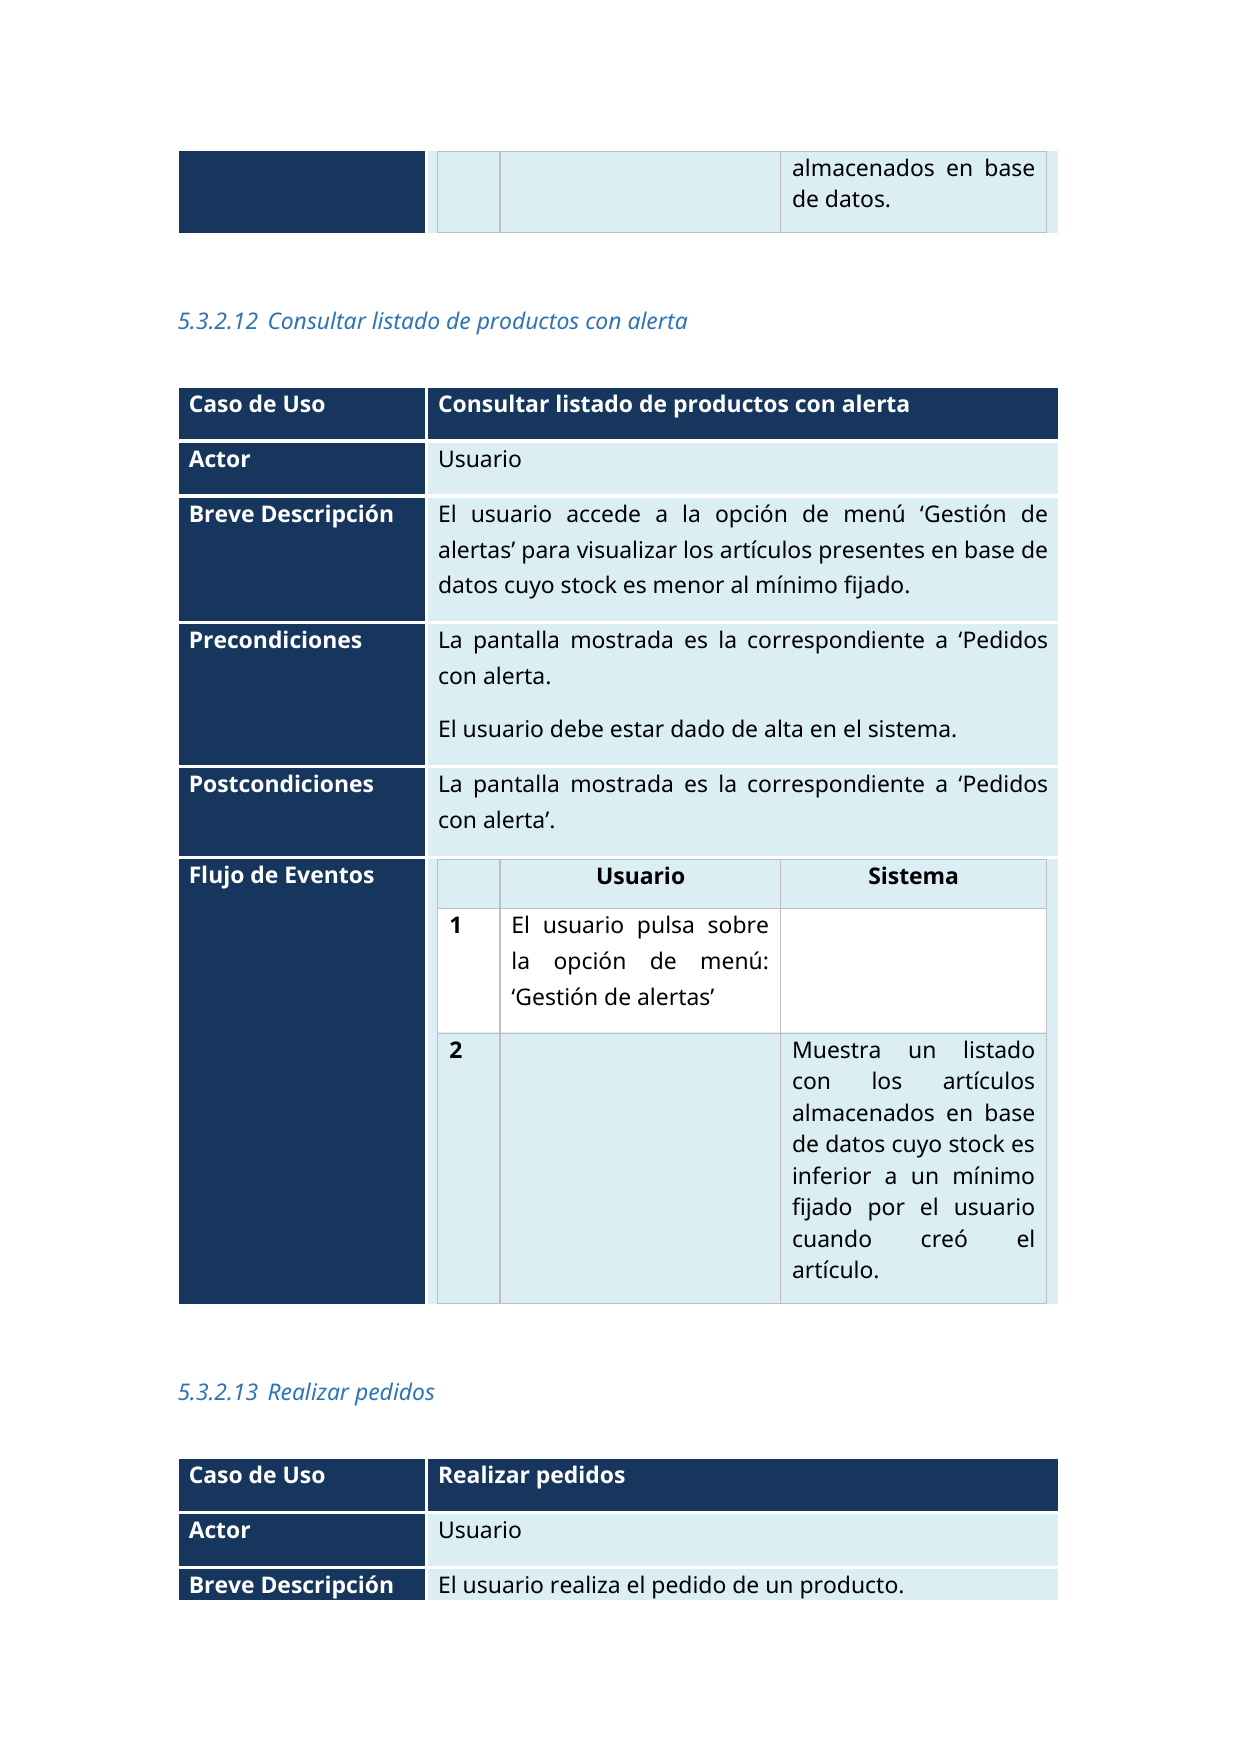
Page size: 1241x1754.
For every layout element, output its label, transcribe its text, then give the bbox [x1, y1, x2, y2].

table_cell [501, 1034, 780, 1303]
table_cell [1047, 151, 1058, 233]
table_cell El usuario accede a la opción de menú ‘Gestión de alertas’ para visualizar los artículos presentes en base de datos cuyo stock es menor al mínimo fijado. [428, 498, 1058, 621]
table_cell Postcondiciones [179, 768, 425, 856]
subtitle Consultar listado de productos con alerta [177, 305, 1063, 336]
table_cell Breve Descripción [179, 1569, 425, 1600]
table_cell El usuario realiza el pedido de un producto. [428, 1569, 1058, 1600]
table_cell Usuario [428, 1514, 1058, 1566]
table_cell Usuario [428, 443, 1058, 494]
table_header Caso de Uso [179, 388, 425, 439]
table_cell [781, 909, 1046, 1032]
subtitle Realizar pedidos [177, 1376, 1063, 1407]
table_cell 1 [438, 909, 499, 1032]
table_header Realizar pedidos [428, 1459, 1058, 1511]
table_cell Precondiciones [179, 624, 425, 765]
table_header Consultar listado de productos con alerta [428, 388, 1058, 439]
table_cell El usuario pulsa sobre la opción de menú: ‘Gestión de alertas’ [501, 909, 780, 1032]
table_cell La pantalla mostrada es la correspondiente a ‘Pedidos con alerta’. [428, 768, 1058, 856]
table_cell Flujo de Eventos [179, 859, 425, 1304]
table_header Sistema [781, 860, 1046, 908]
table_cell [438, 152, 499, 232]
table_header Usuario [501, 860, 780, 908]
table_cell La pantalla mostrada es la correspondiente a ‘Pedidos con alerta. El usuario debe estar dado de alta en el sistema. [428, 624, 1058, 765]
table_cell almacenados en base de datos. [781, 152, 1046, 232]
table_cell Actor [179, 1514, 425, 1566]
table_cell [501, 152, 780, 232]
table_cell 2 [438, 1034, 499, 1303]
table_cell Breve Descripción [179, 498, 425, 621]
table_header Caso de Uso [179, 1459, 425, 1511]
table_cell [428, 859, 437, 1304]
table_cell Actor [179, 443, 425, 494]
table_cell [179, 151, 425, 233]
table_cell Muestra un listado con los artículos almacenados en base de datos cuyo stock es inferior a un mínimo fijado por el usuario cuando creó el artículo. [781, 1034, 1046, 1303]
table_cell [428, 151, 437, 233]
table_cell [1047, 859, 1058, 1304]
table_header [438, 860, 499, 908]
